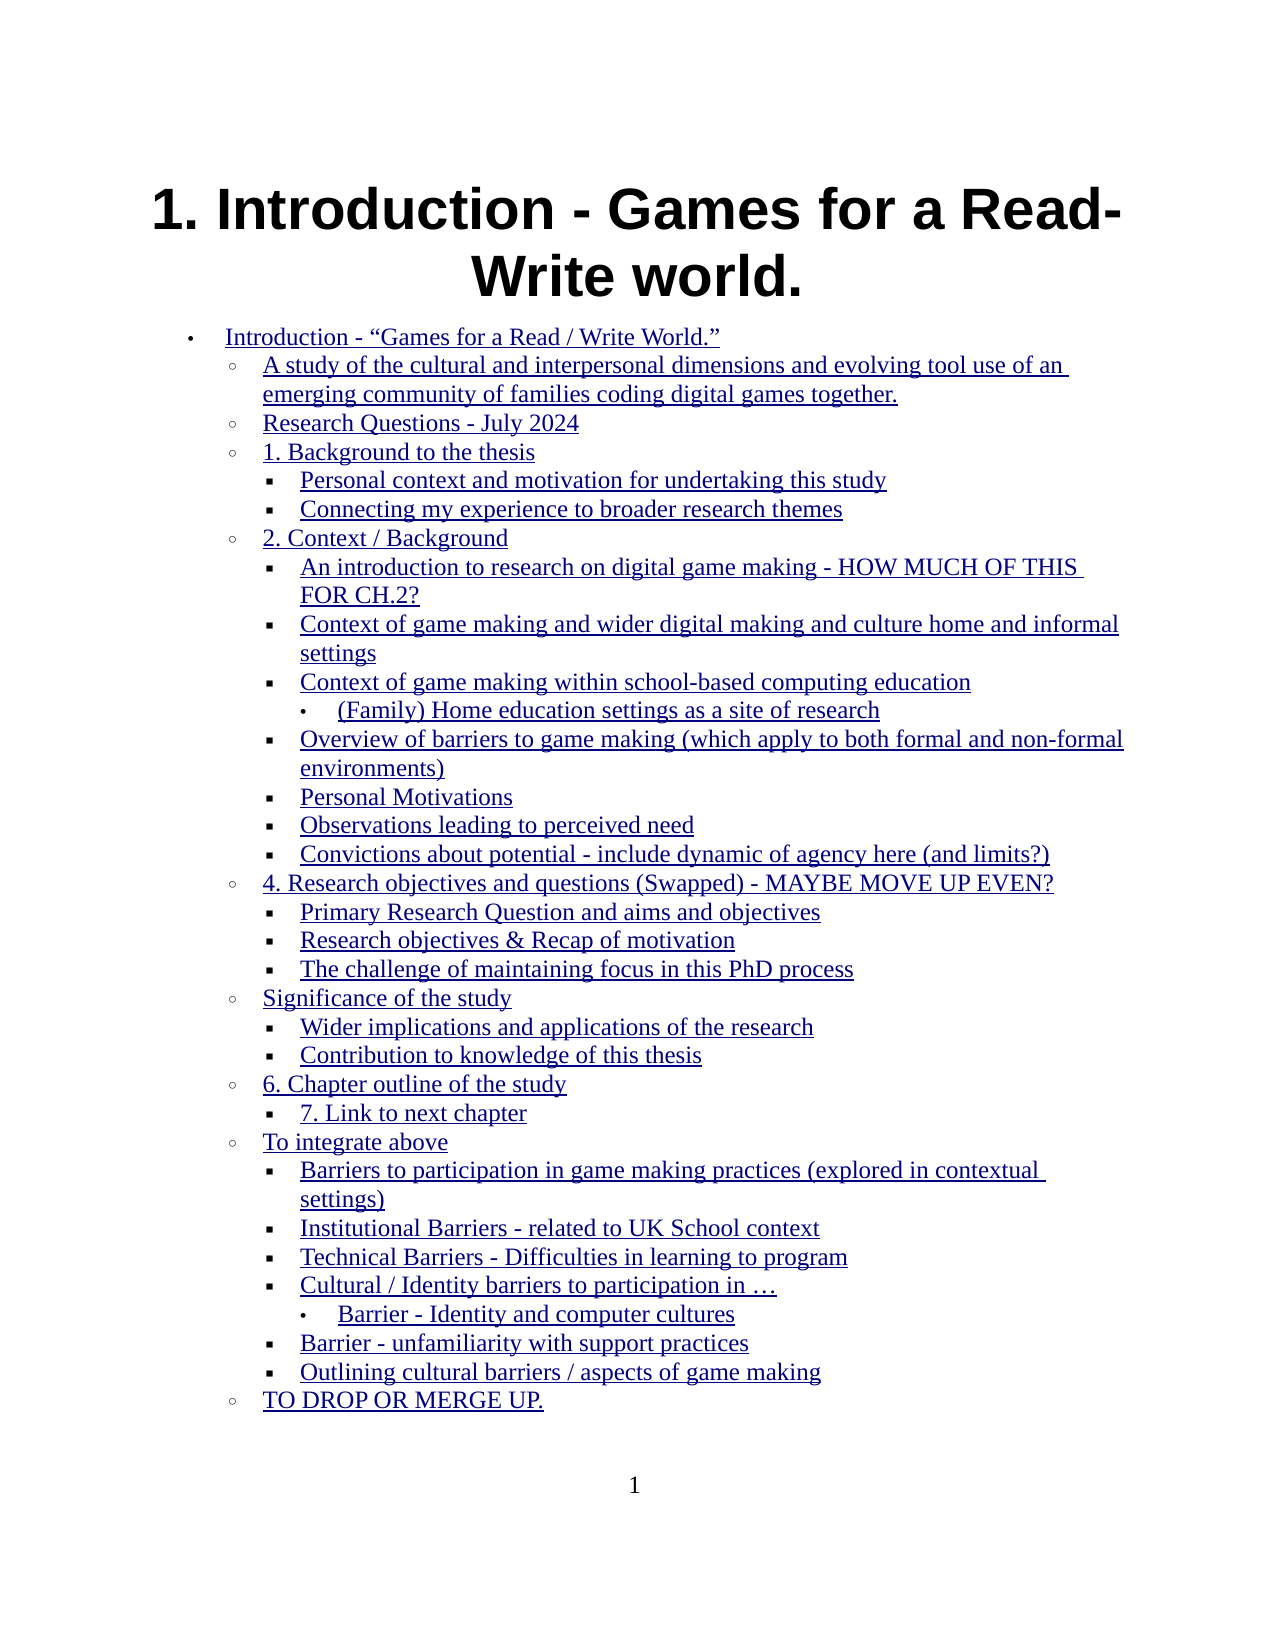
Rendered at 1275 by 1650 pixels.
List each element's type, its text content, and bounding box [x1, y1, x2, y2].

list Barrier - Identity and computer cultures [300, 1299, 1125, 1328]
list (Family) Home education settings as a site of research [300, 695, 1125, 724]
list Primary Research Question and aims and objectives [262, 897, 1125, 925]
list Barrier - unfamiliarity with support practices [262, 1328, 1125, 1357]
list A study of the cultural and interpersonal dimensions and evolving tool use of an emerging community of families coding digital games together. [225, 350, 1125, 408]
list Connecting my experience to broader research themes [262, 494, 1125, 523]
list Personal context and motivation for undertaking this study [262, 465, 1125, 494]
list Research objectives & Recap of motivation [262, 925, 1125, 954]
list The challenge of maintaining focus in this PhD process [262, 954, 1125, 983]
list TO DROP OR MERGE UP. [225, 1385, 1125, 1414]
list Observations leading to perceived need [262, 810, 1125, 839]
list Outlining cultural barriers / aspects of game making [262, 1357, 1125, 1385]
title 1. Introduction - Games for a Read-Write world. [150, 175, 1125, 309]
list An introduction to research on digital game making - HOW MUCH OF THIS FOR CH.2? [262, 552, 1125, 609]
list 4. Research objectives and questions (Swapped) - MAYBE MOVE UP EVEN? [225, 868, 1125, 897]
list Research Questions - July 2024 [225, 408, 1125, 437]
list Overview of barriers to game making (which apply to both formal and non-formal environments) [262, 724, 1125, 782]
list Institutional Barriers - related to UK School context [262, 1213, 1125, 1242]
list Contribution to knowledge of this thesis [262, 1040, 1125, 1069]
list Cultural / Identity barriers to participation in … [262, 1270, 1125, 1299]
list Barriers to participation in game making practices (explored in contextual settings) [262, 1155, 1125, 1213]
list Wider implications and applications of the research [262, 1012, 1125, 1040]
list Significance of the study [225, 983, 1125, 1012]
list 1. Background to the thesis [225, 437, 1125, 465]
list Context of game making and wider digital making and culture home and informal settings [262, 609, 1125, 667]
list To integrate above [225, 1127, 1125, 1155]
list Context of game making within school-based computing education [262, 667, 1125, 695]
list Technical Barriers - Difficulties in learning to program [262, 1242, 1125, 1270]
list Introduction - “Games for a Read / Write World.” [187, 322, 1125, 350]
list 6. Chapter outline of the study [225, 1069, 1125, 1098]
list 7. Link to next chapter [262, 1098, 1125, 1127]
list Convictions about potential - include dynamic of agency here (and limits?) [262, 839, 1125, 868]
list Personal Motivations [262, 782, 1125, 810]
list 2. Context / Background [225, 523, 1125, 552]
